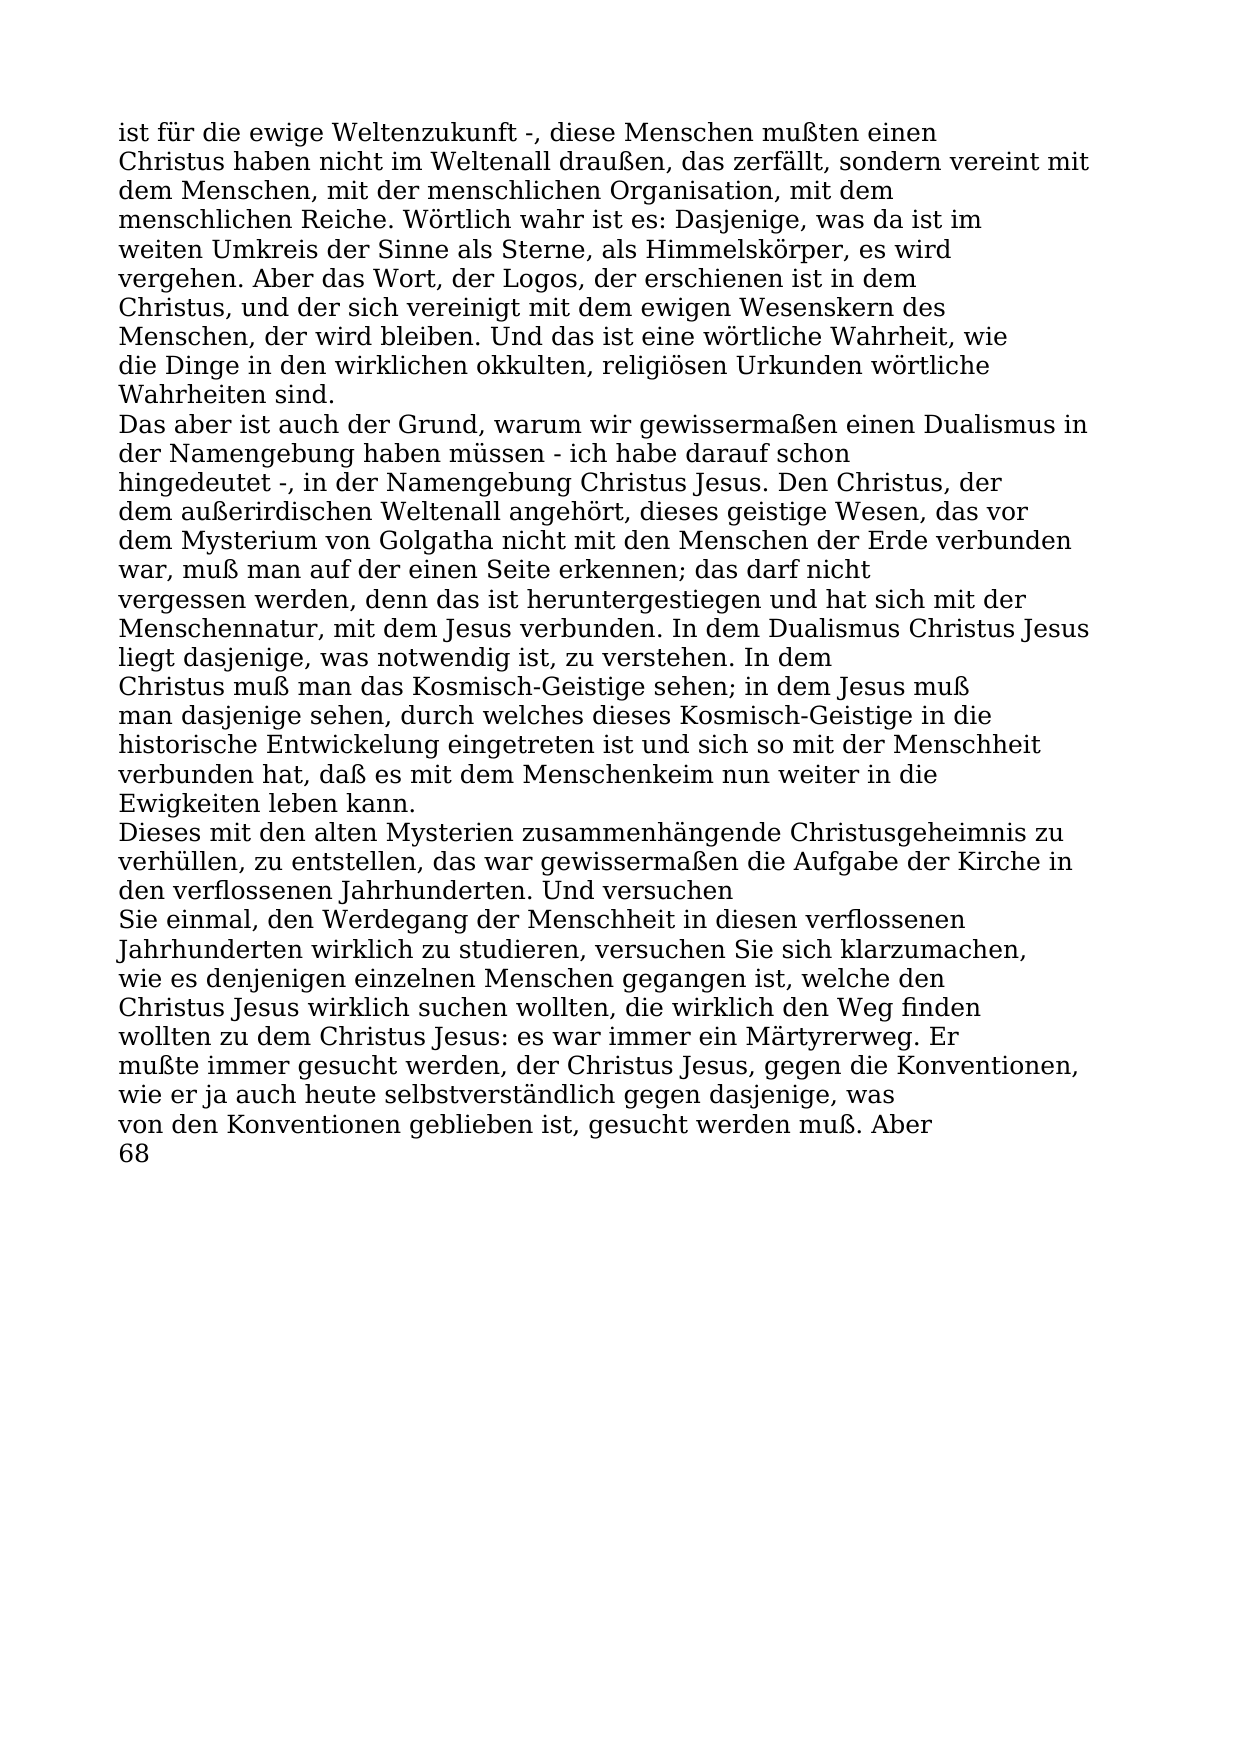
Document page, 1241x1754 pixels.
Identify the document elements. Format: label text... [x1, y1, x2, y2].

text Christus muß man das Kosmisch-Geistige sehen; in dem Jesus muß [118, 672, 1122, 701]
text hingedeutet -, in der Namengebung Christus Jesus. Den Christus, der [118, 468, 1122, 497]
text vergessen werden, denn das ist heruntergestiegen und hat sich mit der [118, 585, 1122, 614]
text Dieses mit den alten Mysterien zusammenhängende Christusgeheimnis zu verhüllen, zu entstellen, das war gewissermaßen die Aufgabe der Kirche in den verflossenen Jahrhunderten. Und versuchen [118, 818, 1122, 906]
text dem außerirdischen Weltenall angehört, dieses geistige Wesen, das vor [118, 497, 1122, 526]
text die Dinge in den wirklichen okkulten, religiösen Urkunden wörtliche Wahrheiten sind. [118, 351, 1122, 410]
text menschlichen Reiche. Wörtlich wahr ist es: Dasjenige, was da ist im [118, 206, 1122, 235]
text 68 [118, 1139, 1122, 1168]
text Christus, und der sich vereinigt mit dem ewigen Wesenskern des [118, 293, 1122, 322]
text Das aber ist auch der Grund, warum wir gewissermaßen einen Dualismus in der Namengebung haben müssen - ich habe darauf schon [118, 410, 1122, 468]
text Christus haben nicht im Weltenall draußen, das zerfällt, sondern vereint mit dem Menschen, mit der menschlichen Organisation, mit dem [118, 147, 1122, 206]
text Jahrhunderten wirklich zu studieren, versuchen Sie sich klarzumachen, [118, 935, 1122, 964]
text man dasjenige sehen, durch welches dieses Kosmisch-Geistige in die [118, 701, 1122, 731]
text Menschennatur, mit dem Jesus verbunden. In dem Dualismus Christus Jesus liegt dasjenige, was notwendig ist, zu verstehen. In dem [118, 614, 1122, 672]
text historische Entwickelung eingetreten ist und sich so mit der Menschheit verbunden hat, daß es mit dem Menschenkeim nun weiter in die [118, 731, 1122, 789]
text wollten zu dem Christus Jesus: es war immer ein Märtyrerweg. Er [118, 1022, 1122, 1051]
text vergehen. Aber das Wort, der Logos, der erschienen ist in dem [118, 264, 1122, 293]
text Ewigkeiten leben kann. [118, 789, 1122, 818]
text weiten Umkreis der Sinne als Sterne, als Himmelskörper, es wird [118, 235, 1122, 264]
text mußte immer gesucht werden, der Christus Jesus, gegen die Konventionen, wie er ja auch heute selbstverständlich gegen dasjenige, was [118, 1051, 1122, 1110]
text wie es denjenigen einzelnen Menschen gegangen ist, welche den [118, 964, 1122, 993]
text von den Konventionen geblieben ist, gesucht werden muß. Aber [118, 1110, 1122, 1139]
text dem Mysterium von Golgatha nicht mit den Menschen der Erde verbunden war, muß man auf der einen Seite erkennen; das darf nicht [118, 526, 1122, 585]
text Christus Jesus wirklich suchen wollten, die wirklich den Weg finden [118, 993, 1122, 1022]
text Sie einmal, den Werdegang der Menschheit in diesen verflossenen [118, 906, 1122, 935]
text Menschen, der wird bleiben. Und das ist eine wörtliche Wahrheit, wie [118, 322, 1122, 351]
text ist für die ewige Weltenzukunft -, diese Menschen mußten einen [118, 118, 1122, 147]
